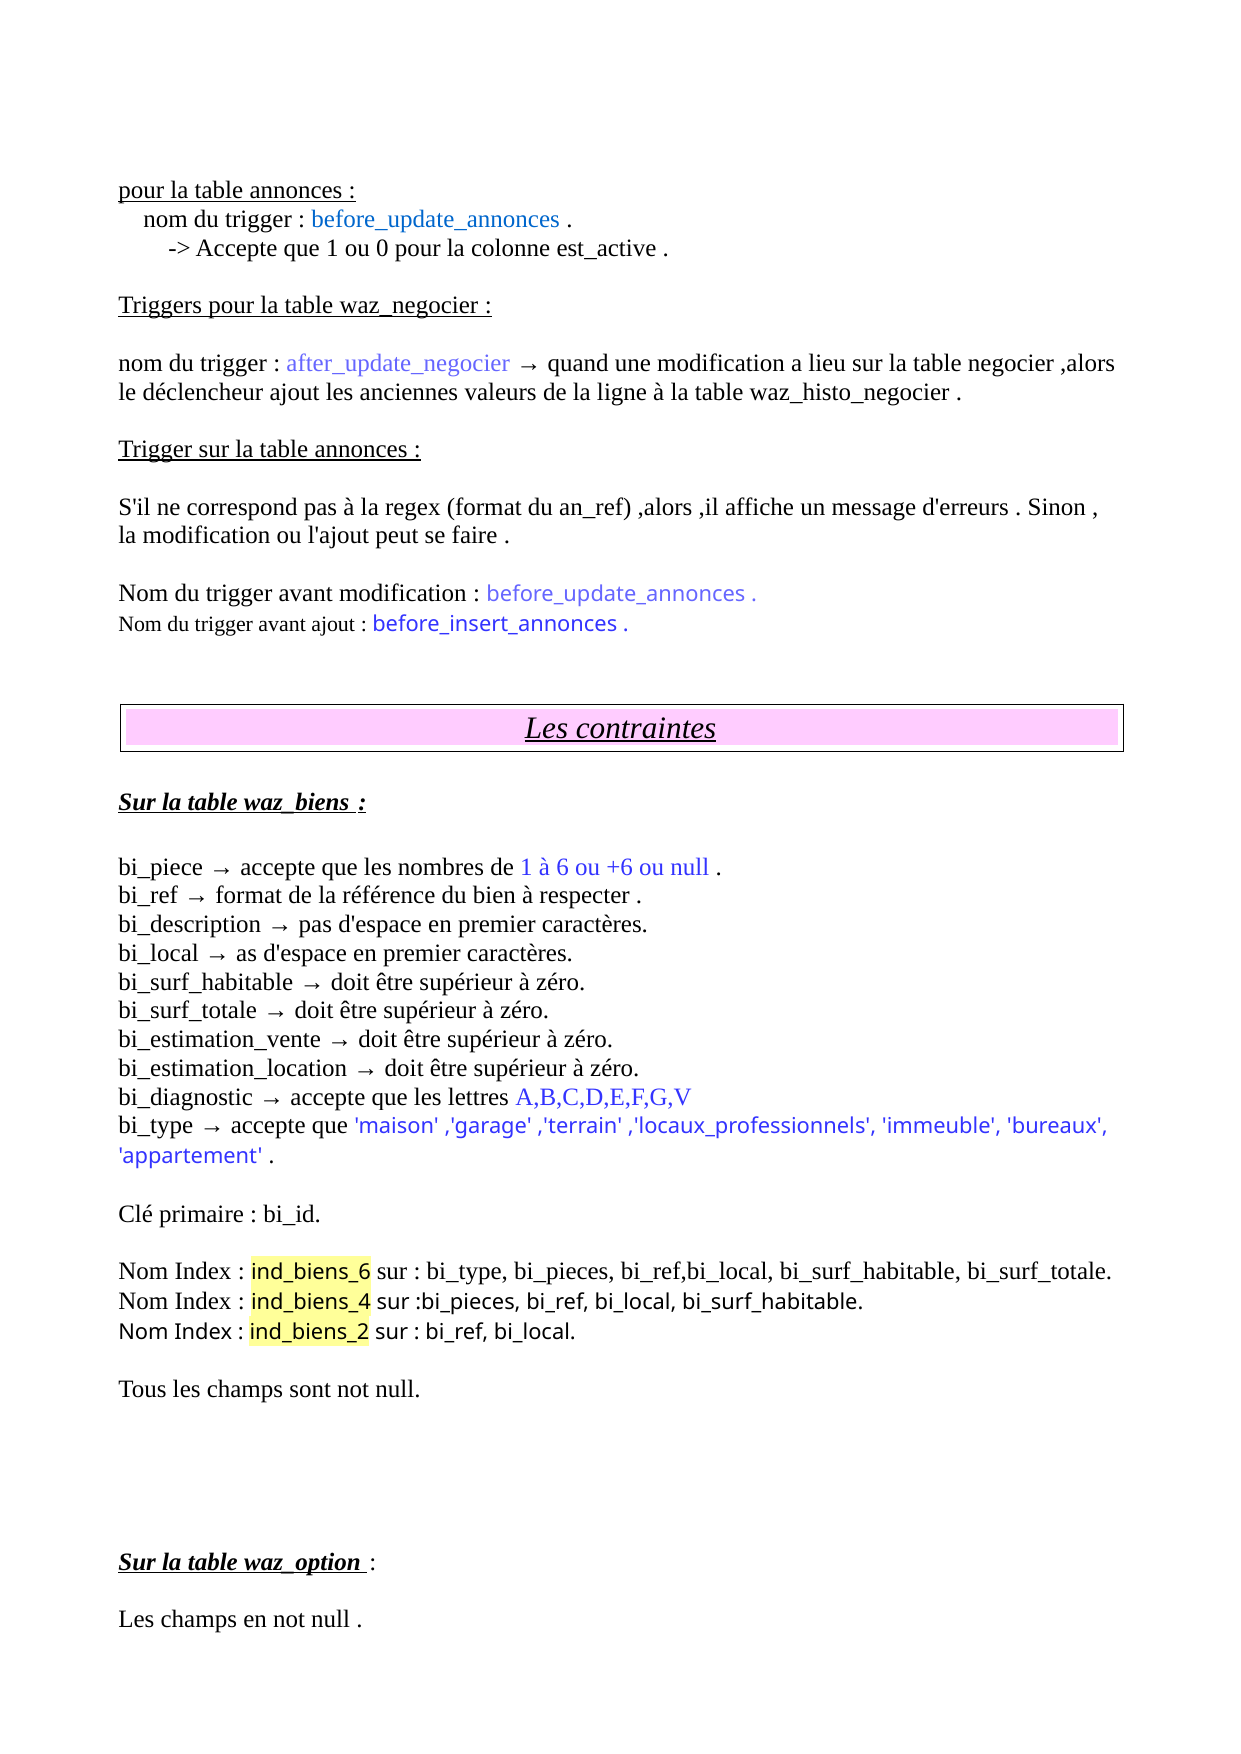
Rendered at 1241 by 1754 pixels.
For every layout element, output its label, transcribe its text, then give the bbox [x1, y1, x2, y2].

text bi_surf_totale → doit être supérieur à zéro. [118, 995, 1122, 1024]
text S'il ne correspond pas à la regex (format du an_ref) ,alors ,il affiche un message d'erreurs . Sinon , la modification ou l'ajout peut se faire . [118, 492, 1122, 549]
text Les champs en not null . [118, 1604, 1122, 1633]
text Nom du trigger avant modification : before_update_annonces . [118, 578, 1122, 608]
text nom du trigger : after_update_negocier → quand une modification a lieu sur la table negocier ,alors le déclencheur ajout les anciennes valeurs de la ligne à la table waz_histo_negocier . [118, 348, 1122, 406]
text nom du trigger : before_update_annonces . [118, 204, 1122, 233]
text bi_diagnostic → accepte que les lettres A,B,C,D,E,F,G,V [118, 1082, 1122, 1110]
text -> Accepte que 1 ou 0 pour la colonne est_active . [118, 233, 1122, 262]
text Sur la table waz_option : [118, 1547, 1122, 1576]
text Triggers pour la table waz_negocier : [118, 291, 1122, 319]
text bi_description → pas d'espace en premier caractères. [118, 909, 1122, 938]
text pour la table annonces : [118, 176, 1122, 204]
text bi_piece → accepte que les nombres de 1 à 6 ou +6 ou null . [118, 852, 1122, 880]
text Nom Index : ind_biens_4 sur :bi_pieces, bi_ref, bi_local, bi_surf_habitable. [118, 1286, 1122, 1316]
text bi_surf_habitable → doit être supérieur à zéro. [118, 967, 1122, 995]
text bi_estimation_location → doit être supérieur à zéro. [118, 1053, 1122, 1082]
text Nom du trigger avant ajout : before_insert_annonces . [118, 608, 1122, 638]
text Tous les champs sont not null. [118, 1374, 1122, 1403]
text bi_local → as d'espace en premier caractères. [118, 938, 1122, 967]
text Clé primaire : bi_id. [118, 1199, 1122, 1227]
text bi_estimation_vente → doit être supérieur à zéro. [118, 1024, 1122, 1053]
text bi_ref → format de la référence du bien à respecter . [118, 880, 1122, 909]
text Nom Index : ind_biens_2 sur : bi_ref, bi_local. [118, 1316, 1122, 1346]
text Sur la table waz_biens : [118, 787, 1122, 816]
text bi_type → accepte que 'maison' ,'garage' ,'terrain' ,'locaux_professionnels', 'immeuble', 'bureaux', 'appartement' . [118, 1110, 1122, 1170]
text Nom Index : ind_biens_6 sur : bi_type, bi_pieces, bi_ref,bi_local, bi_surf_habitable, bi_surf_totale. [118, 1256, 1122, 1286]
text Trigger sur la table annonces : [118, 434, 1122, 463]
table_header Les contraintes [121, 705, 1123, 751]
